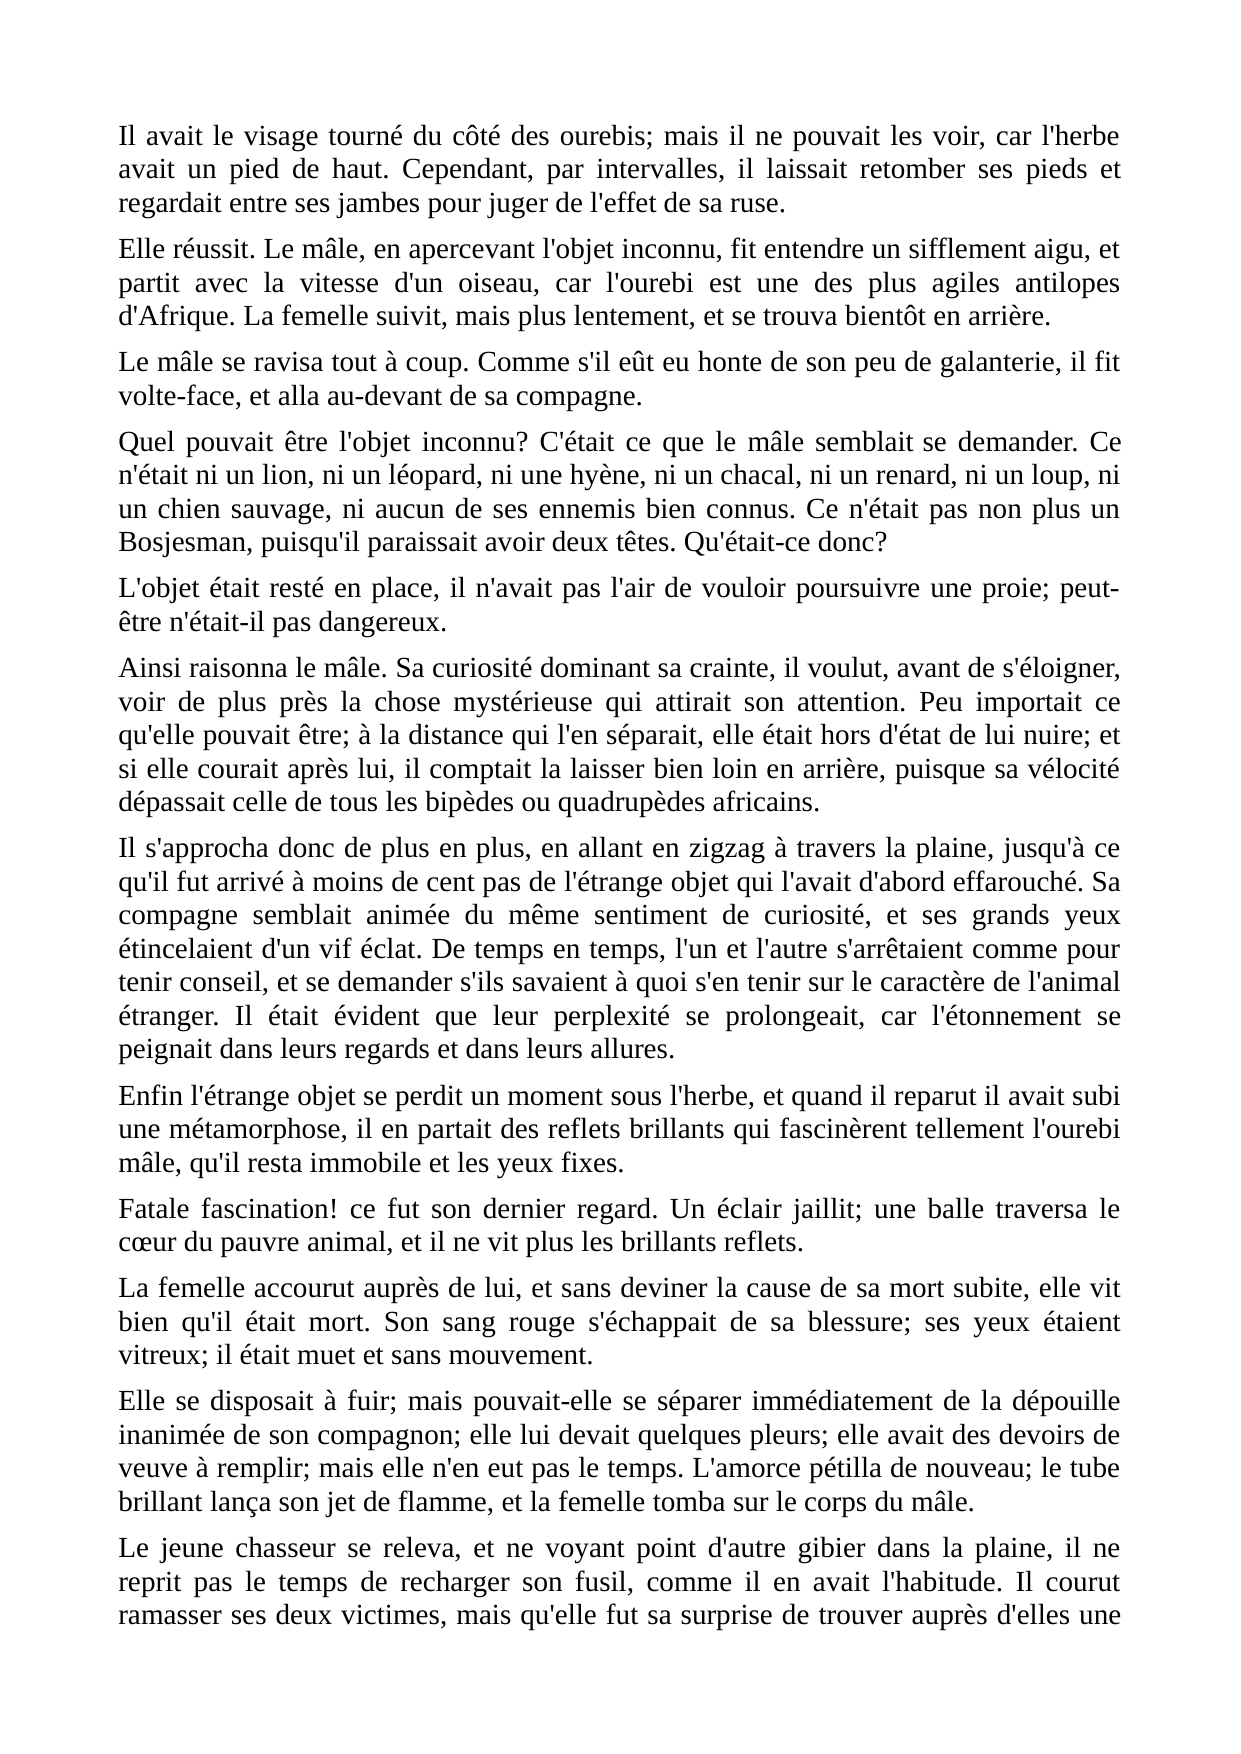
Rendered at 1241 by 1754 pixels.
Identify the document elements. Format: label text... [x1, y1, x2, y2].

text Ainsi raisonna le mâle. Sa curiosité dominant sa crainte, il voulut, avant de s'éloigner, voir de plus près la chose mystérieuse qui attirait son attention. Peu importait ce qu'elle pouvait être; à la distance qui l'en séparait, elle était hors d'état de lui nuire; et si elle courait après lui, il comptait la laisser bien loin en arrière, puisque sa vélocité dépassait celle de tous les bipèdes ou quadrupèdes africains. [118, 650, 1122, 818]
text Quel pouvait être l'objet inconnu? C'était ce que le mâle semblait se demander. Ce n'était ni un lion, ni un léopard, ni une hyène, ni un chacal, ni un renard, ni un loup, ni un chien sauvage, ni aucun de ses ennemis bien connus. Ce n'était pas non plus un Bosjesman, puisqu'il paraissait avoir deux têtes. Qu'était-ce donc? [118, 424, 1122, 558]
text Elle se disposait à fuir; mais pouvait-elle se séparer immédiatement de la dépouille inanimée de son compagnon; elle lui devait quelques pleurs; elle avait des devoirs de veuve à remplir; mais elle n'en eut pas le temps. L'amorce pétilla de nouveau; le tube brillant lança son jet de flamme, et la femelle tomba sur le corps du mâle. [118, 1383, 1122, 1518]
text Il avait le visage tourné du côté des ourebis; mais il ne pouvait les voir, car l'herbe avait un pied de haut. Cependant, par intervalles, il laissait retomber ses pieds et regardait entre ses jambes pour juger de l'effet de sa ruse. [118, 118, 1122, 219]
text L'objet était resté en place, il n'avait pas l'air de vouloir poursuivre une proie; peut-être n'était-il pas dangereux. [118, 571, 1122, 638]
text Elle réussit. Le mâle, en apercevant l'objet inconnu, fit entendre un sifflement aigu, et partit avec la vitesse d'un oiseau, car l'ourebi est une des plus agiles antilopes d'Afrique. La femelle suivit, mais plus lentement, et se trouva bientôt en arrière. [118, 231, 1122, 332]
text Fatale fascination! ce fut son dernier regard. Un éclair jaillit; une balle traversa le cœur du pauvre animal, et il ne vit plus les brillants reflets. [118, 1191, 1122, 1258]
text La femelle accourut auprès de lui, et sans deviner la cause de sa mort subite, elle vit bien qu'il était mort. Son sang rouge s'échappait de sa blessure; ses yeux étaient vitreux; il était muet et sans mouvement. [118, 1270, 1122, 1371]
text Le jeune chasseur se releva, et ne voyant point d'autre gibier dans la plaine, il ne reprit pas le temps de recharger son fusil, comme il en avait l'habitude. Il courut ramasser ses deux victimes, mais qu'elle fut sa surprise de trouver auprès d'elles une [118, 1530, 1122, 1631]
text Le mâle se ravisa tout à coup. Comme s'il eût eu honte de son peu de galanterie, il fit volte-face, et alla au-devant de sa compagne. [118, 344, 1122, 411]
text Il s'approcha donc de plus en plus, en allant en zigzag à travers la plaine, jusqu'à ce qu'il fut arrivé à moins de cent pas de l'étrange objet qui l'avait d'abord effarouché. Sa compagne semblait animée du même sentiment de curiosité, et ses grands yeux étincelaient d'un vif éclat. De temps en temps, l'un et l'autre s'arrêtaient comme pour tenir conseil, et se demander s'ils savaient à quoi s'en tenir sur le caractère de l'animal étranger. Il était évident que leur perplexité se prolongeait, car l'étonnement se peignait dans leurs regards et dans leurs allures. [118, 830, 1122, 1065]
text Enfin l'étrange objet se perdit un moment sous l'herbe, et quand il reparut il avait subi une métamorphose, il en partait des reflets brillants qui fascinèrent tellement l'ourebi mâle, qu'il resta immobile et les yeux fixes. [118, 1078, 1122, 1178]
